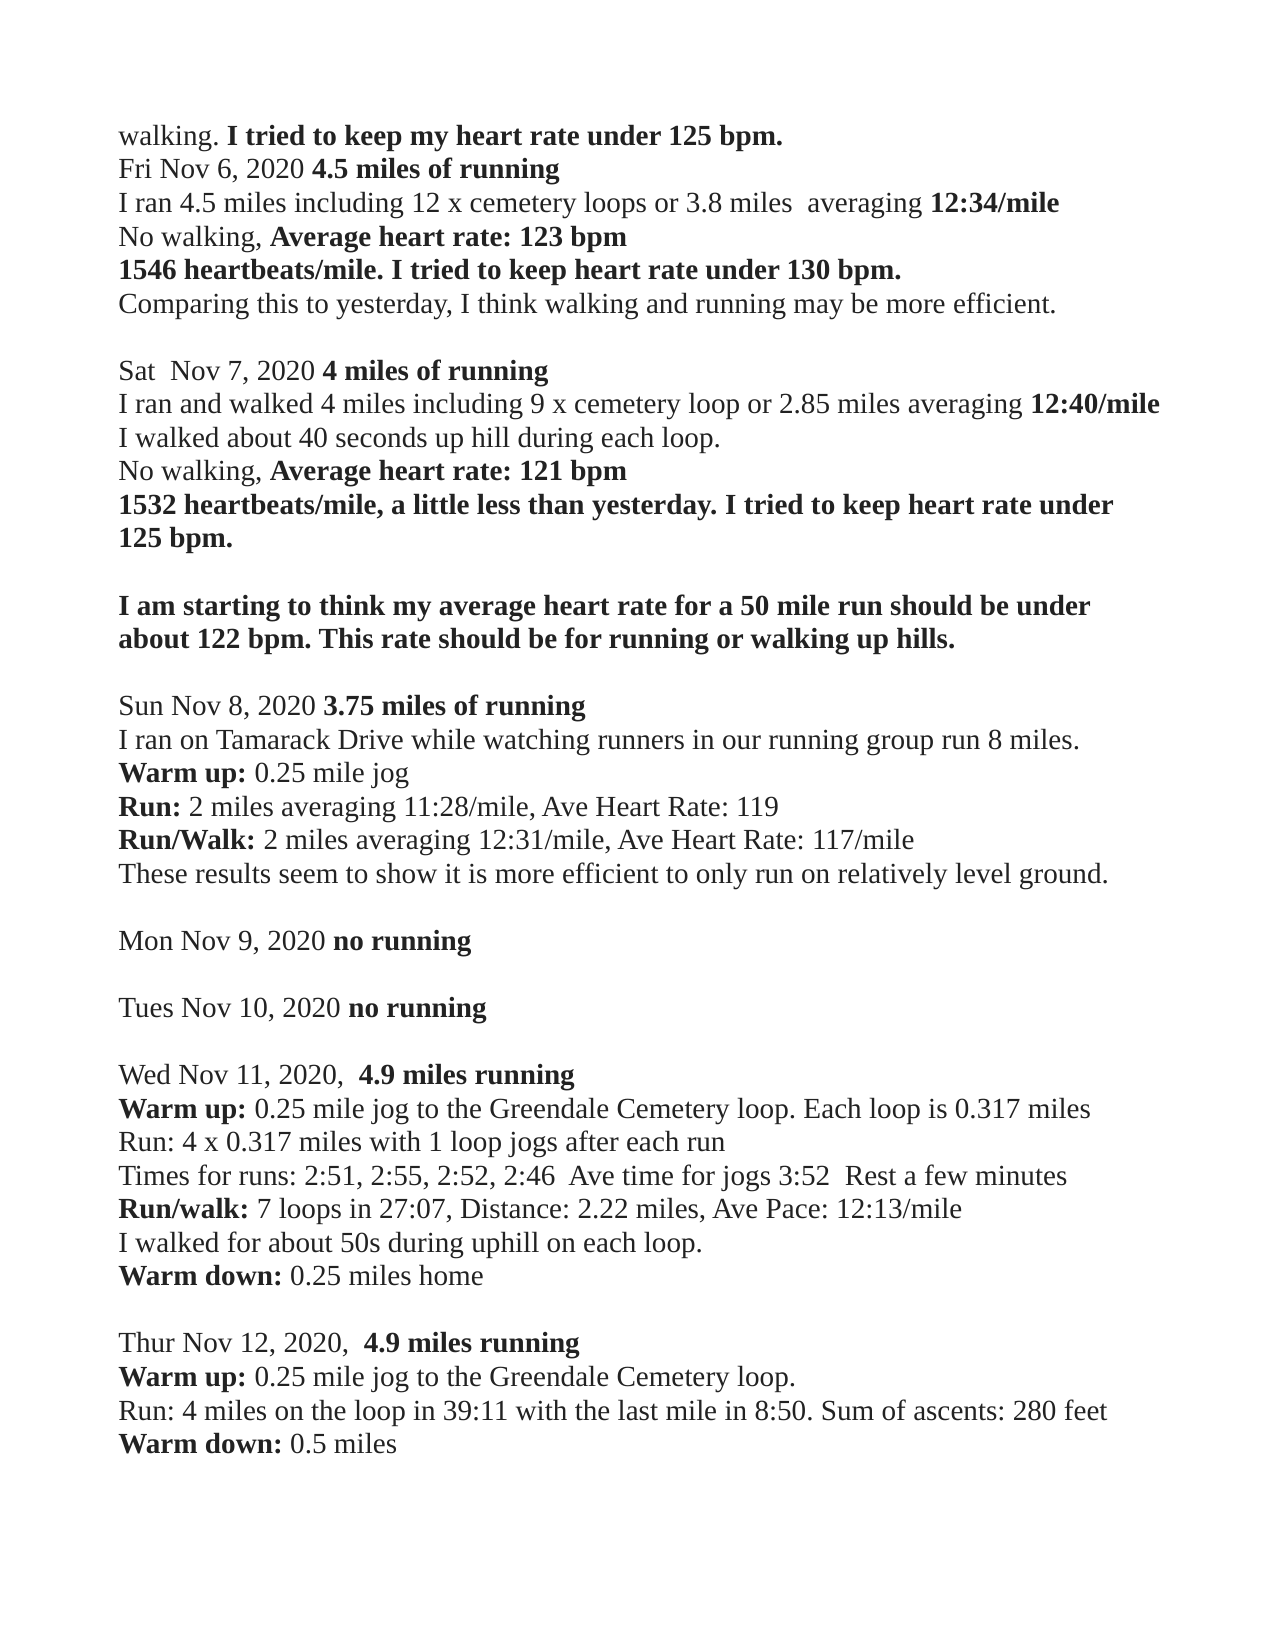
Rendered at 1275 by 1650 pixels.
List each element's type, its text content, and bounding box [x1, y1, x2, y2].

text No walking, Average heart rate: 121 bpm [118, 453, 1161, 487]
text Warm up: 0.25 mile jog to the Greendale Cemetery loop. [118, 1359, 1161, 1393]
text I ran and walked 4 miles including 9 x cemetery loop or 2.85 miles averaging 12:40/mile I walked about 40 seconds up hill during each loop. [118, 386, 1161, 453]
text Warm down: 0.5 miles [118, 1426, 1161, 1460]
text Wed Nov 11, 2020, 4.9 miles running [118, 1057, 1161, 1091]
text Times for runs: 2:51, 2:55, 2:52, 2:46 Ave time for jogs 3:52 Rest a few minutes [118, 1158, 1161, 1191]
text Sun Nov 8, 2020 3.75 miles of running [118, 688, 1161, 722]
text Tues Nov 10, 2020 no running [118, 990, 1161, 1024]
text These results seem to show it is more efficient to only run on relatively level ground. [118, 856, 1161, 889]
text 1546 heartbeats/mile. I tried to keep heart rate under 130 bpm. [118, 252, 1161, 286]
text Warm up: 0.25 mile jog to the Greendale Cemetery loop. Each loop is 0.317 miles [118, 1091, 1161, 1124]
text Thur Nov 12, 2020, 4.9 miles running [118, 1326, 1161, 1359]
text Fri Nov 6, 2020 4.5 miles of running [118, 152, 1161, 185]
text Run: 4 x 0.317 miles with 1 loop jogs after each run [118, 1124, 1161, 1158]
text I ran on Tamarack Drive while watching runners in our running group run 8 miles. [118, 722, 1161, 755]
text Warm down: 0.25 miles home [118, 1258, 1161, 1292]
text Run: 4 miles on the loop in 39:11 with the last mile in 8:50. Sum of ascents: 280 feet [118, 1393, 1161, 1426]
text walking. I tried to keep my heart rate under 125 bpm. [118, 118, 1161, 152]
text 1532 heartbeats/mile, a little less than yesterday. I tried to keep heart rate under 125 bpm. [118, 487, 1161, 554]
text I ran 4.5 miles including 12 x cemetery loops or 3.8 miles averaging 12:34/mile [118, 185, 1161, 219]
text No walking, Average heart rate: 123 bpm [118, 219, 1161, 252]
text Mon Nov 9, 2020 no running [118, 923, 1161, 957]
text Sat Nov 7, 2020 4 miles of running [118, 353, 1161, 386]
text Run: 2 miles averaging 11:28/mile, Ave Heart Rate: 119 [118, 789, 1161, 822]
text Run/Walk: 2 miles averaging 12:31/mile, Ave Heart Rate: 117/mile [118, 822, 1161, 856]
text I am starting to think my average heart rate for a 50 mile run should be under about 122 bpm. This rate should be for running or walking up hills. [118, 588, 1161, 655]
text Comparing this to yesterday, I think walking and running may be more efficient. [118, 286, 1161, 319]
text I walked for about 50s during uphill on each loop. [118, 1225, 1161, 1258]
text Run/walk: 7 loops in 27:07, Distance: 2.22 miles, Ave Pace: 12:13/mile [118, 1191, 1161, 1225]
text Warm up: 0.25 mile jog [118, 755, 1161, 789]
